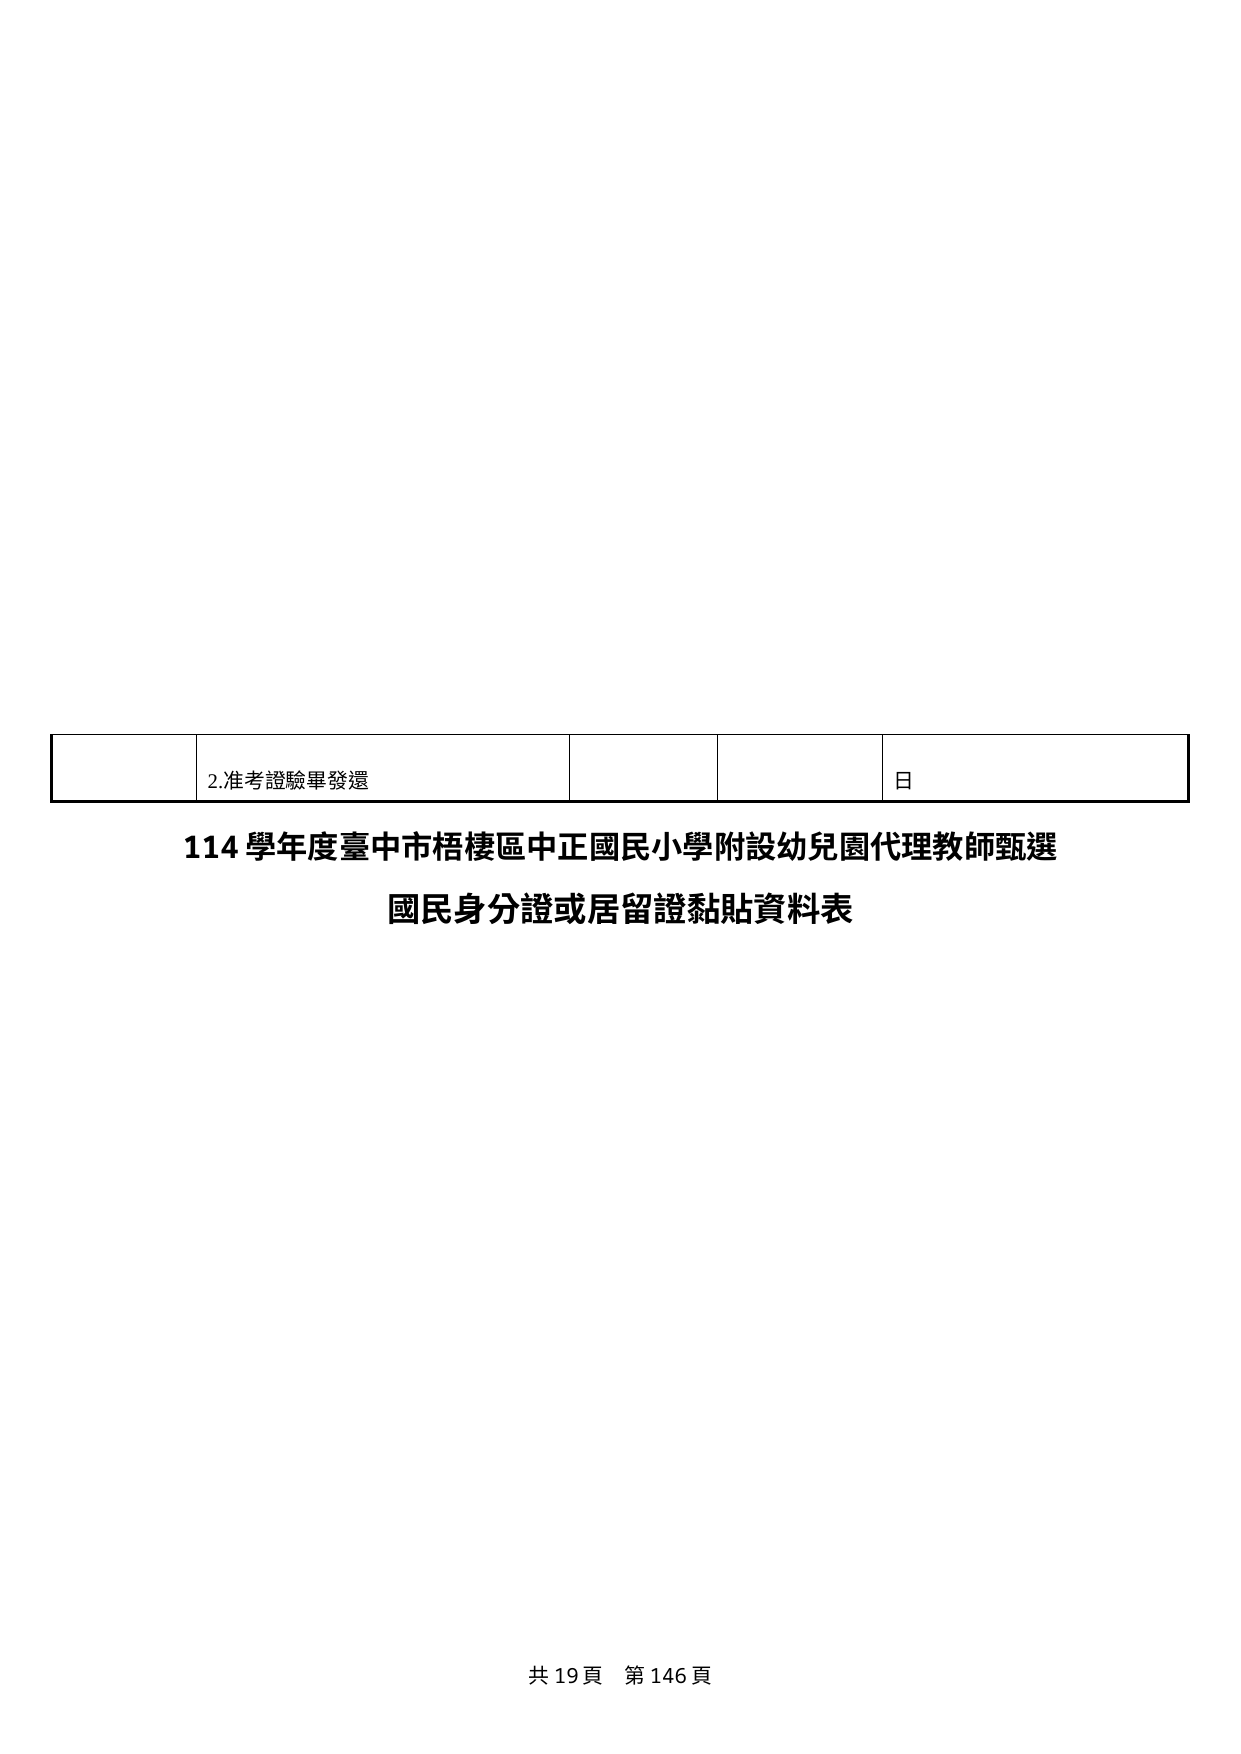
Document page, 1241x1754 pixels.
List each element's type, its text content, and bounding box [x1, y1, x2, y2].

table_cell [570, 735, 717, 800]
table_cell 日 [883, 735, 1187, 800]
text 114學年度臺中市梧棲區中正國民小學附設幼兒園代理教師甄選 [118, 803, 1122, 866]
table_cell [718, 735, 882, 800]
table_cell 2.准考證驗畢發還 [197, 735, 569, 800]
text 國民身分證或居留證黏貼資料表 [118, 866, 1122, 928]
table_cell [53, 735, 196, 800]
